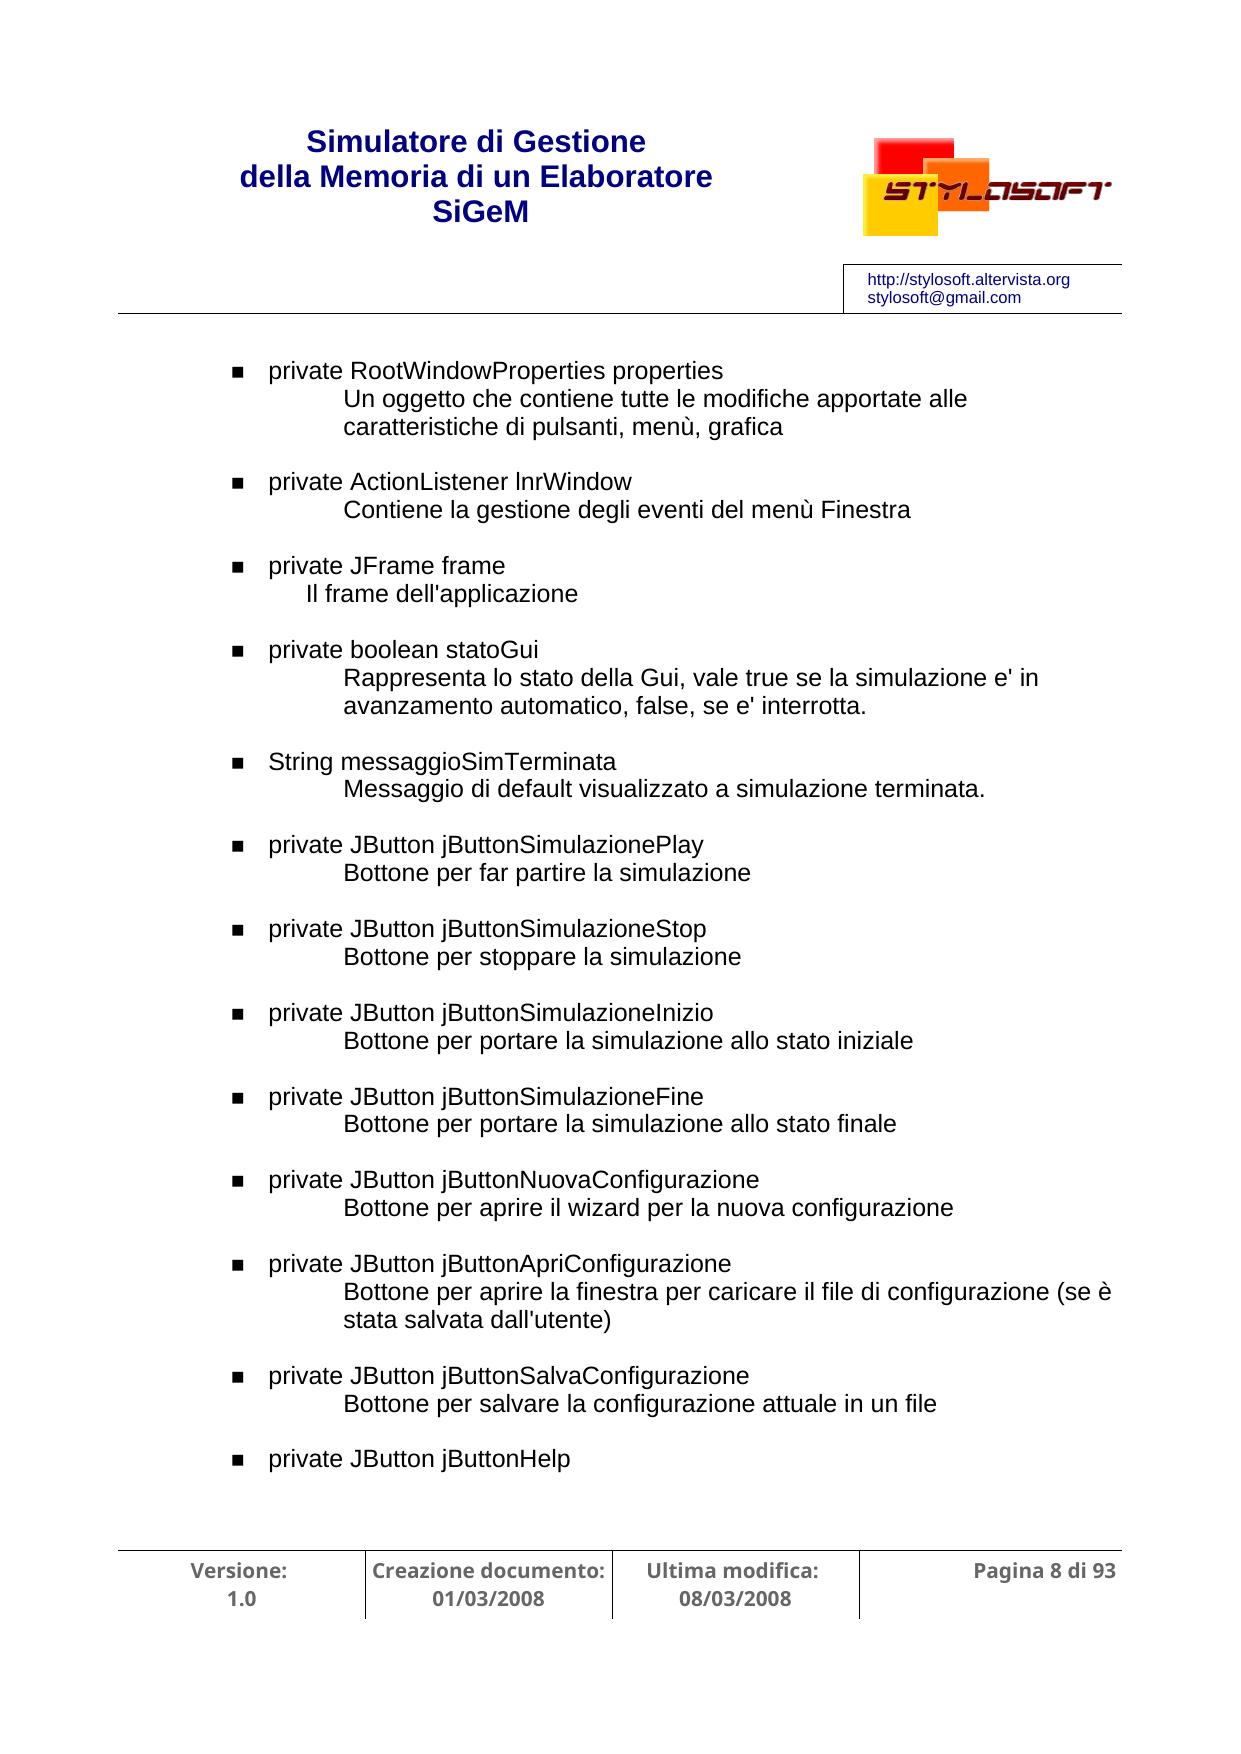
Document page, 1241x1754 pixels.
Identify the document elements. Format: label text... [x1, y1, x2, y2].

list private JButton jButtonSimulazioneStop [231, 915, 1122, 943]
list Rappresenta lo stato della Gui, vale true se la simulazione e' in avanzamento automatico, false, se e' interrotta. [306, 664, 1122, 719]
list private JButton jButtonSimulazionePlay [231, 831, 1122, 859]
list private JButton jButtonNuovaConfigurazione [231, 1166, 1122, 1194]
list Il frame dell'applicazione [268, 580, 1122, 608]
list Bottone per stoppare la simulazione [306, 943, 1122, 971]
list Bottone per portare la simulazione allo stato iniziale [306, 1027, 1122, 1054]
list private JButton jButtonSimulazioneFine [231, 1082, 1122, 1110]
list Bottone per far partire la simulazione [306, 859, 1122, 887]
list String messaggioSimTerminata [231, 747, 1122, 775]
list Messaggio di default visualizzato a simulazione terminata. [306, 775, 1122, 803]
list private JButton jButtonHelp [231, 1445, 1122, 1473]
list Bottone per salvare la configurazione attuale in un file [306, 1389, 1122, 1417]
list Un oggetto che contiene tutte le modifiche apportate alle caratteristiche di pulsanti, menù, grafica [306, 384, 1122, 440]
list private ActionListener lnrWindow [231, 468, 1122, 496]
picture [848, 123, 1117, 247]
list Bottone per portare la simulazione allo stato finale [306, 1110, 1122, 1138]
list private JButton jButtonSalvaConfigurazione [231, 1362, 1122, 1389]
list private JButton jButtonApriConfigurazione [231, 1250, 1122, 1278]
list private JButton jButtonSimulazioneInizio [231, 999, 1122, 1027]
list Bottone per aprire il wizard per la nuova configurazione [306, 1194, 1122, 1222]
list Bottone per aprire la finestra per caricare il file di configurazione (se è stata salvata dall'utente) [306, 1278, 1122, 1334]
list Contiene la gestione degli eventi del menù Finestra [306, 496, 1122, 524]
list private boolean statoGui [231, 636, 1122, 664]
list private JFrame frame [231, 552, 1122, 580]
list private RootWindowProperties properties [231, 357, 1122, 384]
